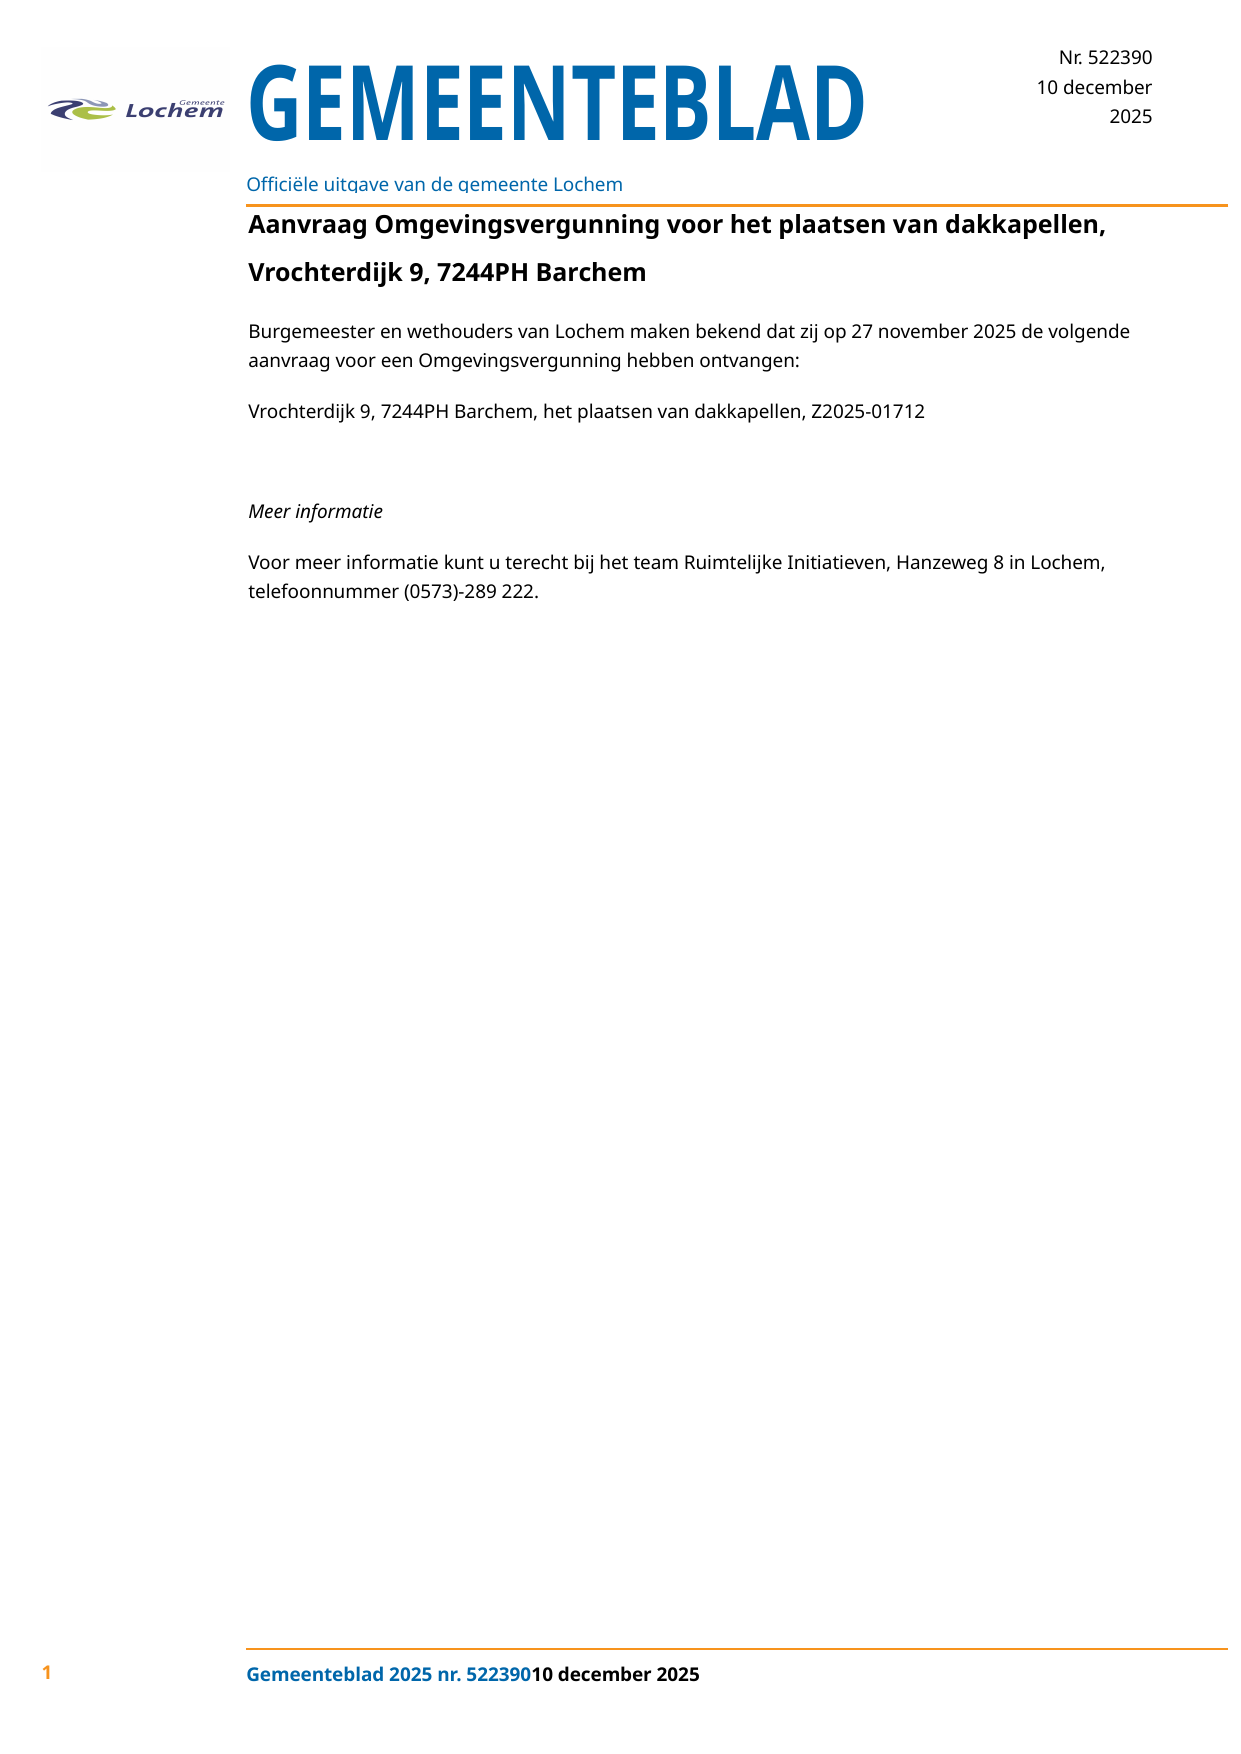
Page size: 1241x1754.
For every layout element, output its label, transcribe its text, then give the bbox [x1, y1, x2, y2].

text Voor meer informatie kunt u terecht bij het team Ruimtelijke Initiatieven, Hanzeweg 8 in Lochem, telefoonnummer (0573)-289 222. [248, 549, 1152, 604]
picture [41, 47, 231, 172]
text Vrochterdijk 9, 7244PH Barchem, het plaatsen van dakkapellen, Z2025-01712 [248, 398, 1152, 424]
text Meer informatie [248, 499, 1152, 524]
text Aanvraag Omgevingsvergunning voor het plaatsen van dakkapellen, Vrochterdijk 9, 7244PH Barchem [248, 207, 1152, 288]
text Burgemeester en wethouders van Lochem maken bekend dat zij op 27 november 2025 de volgende aanvraag voor een Omgevingsvergunning hebben ontvangen: [248, 318, 1152, 373]
